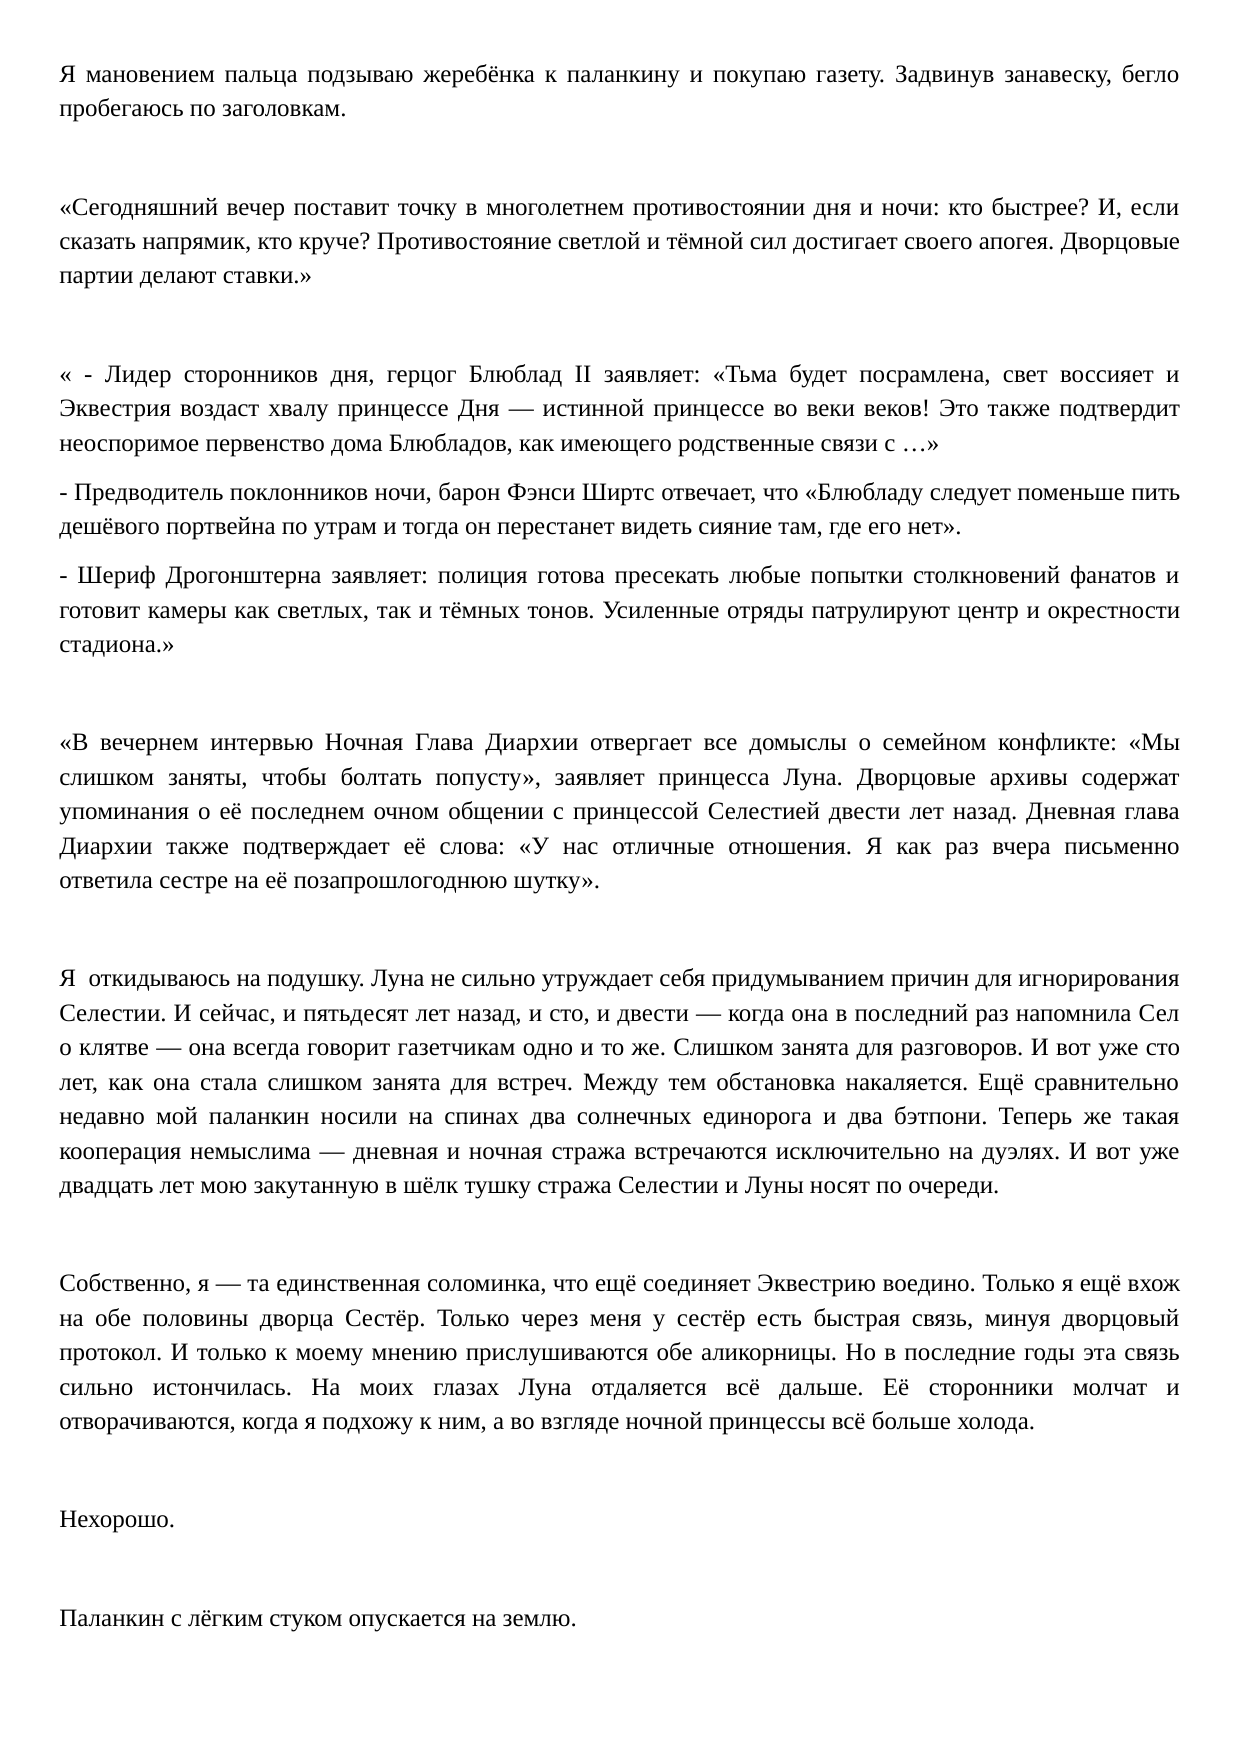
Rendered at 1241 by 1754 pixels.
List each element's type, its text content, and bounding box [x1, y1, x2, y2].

text Я мановением пальца подзываю жеребёнка к паланкину и покупаю газету. Задвинув занавеску, бегло пробегаюсь по заголовкам. [59, 59, 1181, 122]
text Я откидываюсь на подушку. Луна не сильно утруждает себя придумыванием причин для игнорирования Селестии. И сейчас, и пятьдесят лет назад, и сто, и двести — когда она в последний раз напомнила Сел о клятве — она всегда говорит газетчикам одно и то же. Слишком занята для разговоров. И вот уже сто лет, как она стала слишком занята для встреч. Между тем обстановка накаляется. Ещё сравнительно недавно мой паланкин носили на спинах два солнечных единорога и два бэтпони. Теперь же такая кооперация немыслима — дневная и ночная стража встречаются исключительно на дуэлях. И вот уже двадцать лет мою закутанную в шёлк тушку стража Селестии и Луны носят по очереди. [59, 963, 1181, 1199]
text Паланкин с лёгким стуком опускается на землю. [59, 1603, 1181, 1631]
text «В вечернем интервью Ночная Глава Диархии отвергает все домыслы о семейном конфликте: «Мы слишком заняты, чтобы болтать попусту», заявляет принцесса Луна. Дворцовые архивы содержат упоминания о её последнем очном общении с принцессой Селестией двести лет назад. Дневная глава Диархии также подтверждает её слова: «У нас отличные отношения. Я как раз вчера письменно ответила сестре на её позапрошлогоднюю шутку». [59, 727, 1181, 894]
text Нехорошо. [59, 1504, 1181, 1533]
text « - Лидер сторонников дня, герцог Блюблад II заявляет: «Тьма будет посрамлена, свет воссияет и Эквестрия воздаст хвалу принцессе Дня — истинной принцессе во веки веков! Это также подтвердит неоспоримое первенство дома Блюбладов, как имеющего родственные связи с …» [59, 359, 1181, 456]
text «Сегодняшний вечер поставит точку в многолетнем противостоянии дня и ночи: кто быстрее? И, если сказать напрямик, кто круче? Противостояние светлой и тёмной сил достигает своего апогея. Дворцовые партии делают ставки.» [59, 192, 1181, 289]
text - Шериф Дрогонштерна заявляет: полиция готова пресекать любые попытки столкновений фанатов и готовит камеры как светлых, так и тёмных тонов. Усиленные отряды патрулируют центр и окрестности стадиона.» [59, 560, 1181, 658]
text - Предводитель поклонников ночи, барон Фэнси Ширтс отвечает, что «Блюбладу следует поменьше пить дешёвого портвейна по утрам и тогда он перестанет видеть сияние там, где его нет». [59, 477, 1181, 540]
text Собственно, я — та единственная соломинка, что ещё соединяет Эквестрию воедино. Только я ещё вхож на обе половины дворца Сестёр. Только через меня у сестёр есть быстрая связь, минуя дворцовый протокол. И только к моему мнению прислушиваются обе аликорницы. Но в последние годы эта связь сильно истончилась. На моих глазах Луна отдаляется всё дальше. Её сторонники молчат и отворачиваются, когда я подхожу к ним, а во взгляде ночной принцессы всё больше холода. [59, 1268, 1181, 1435]
